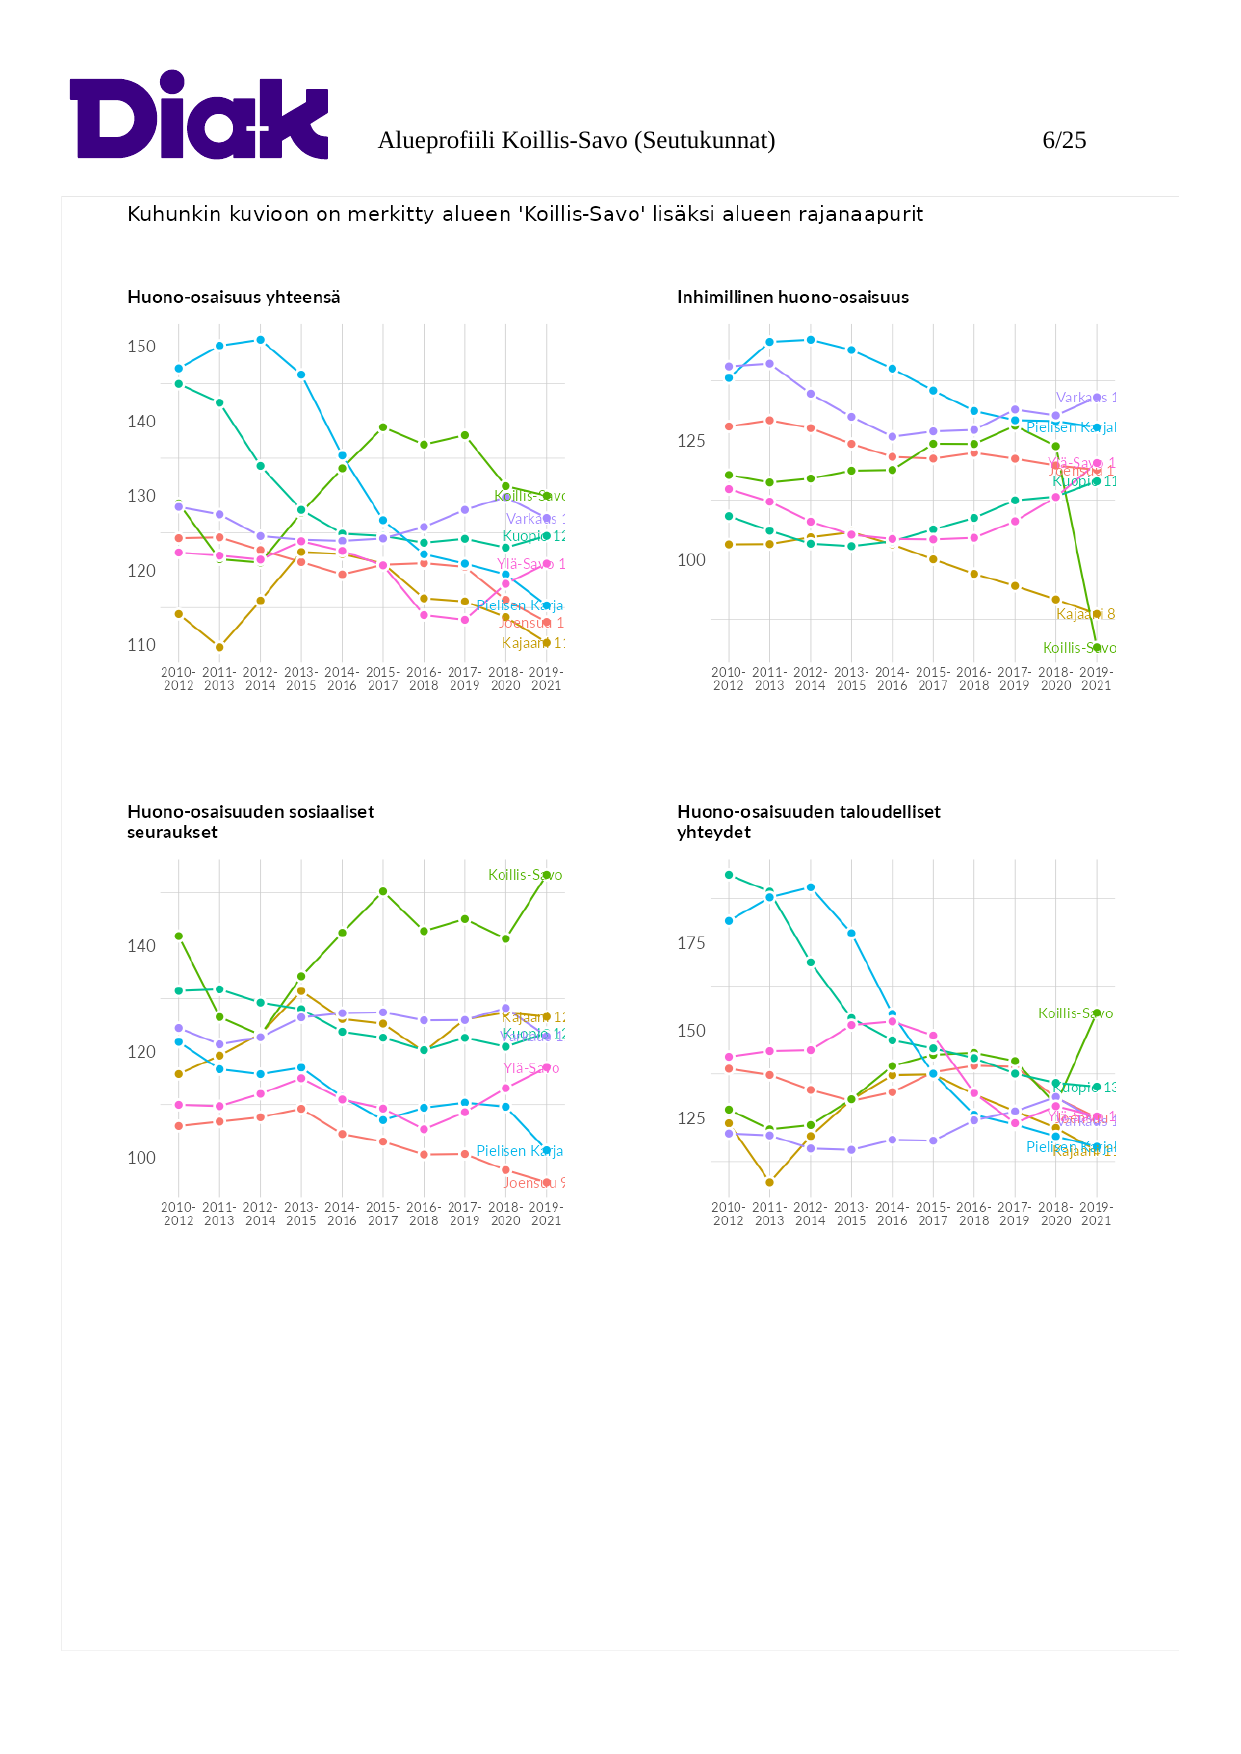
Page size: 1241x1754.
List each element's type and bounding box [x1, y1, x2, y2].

picture [61, 196, 1179, 1651]
